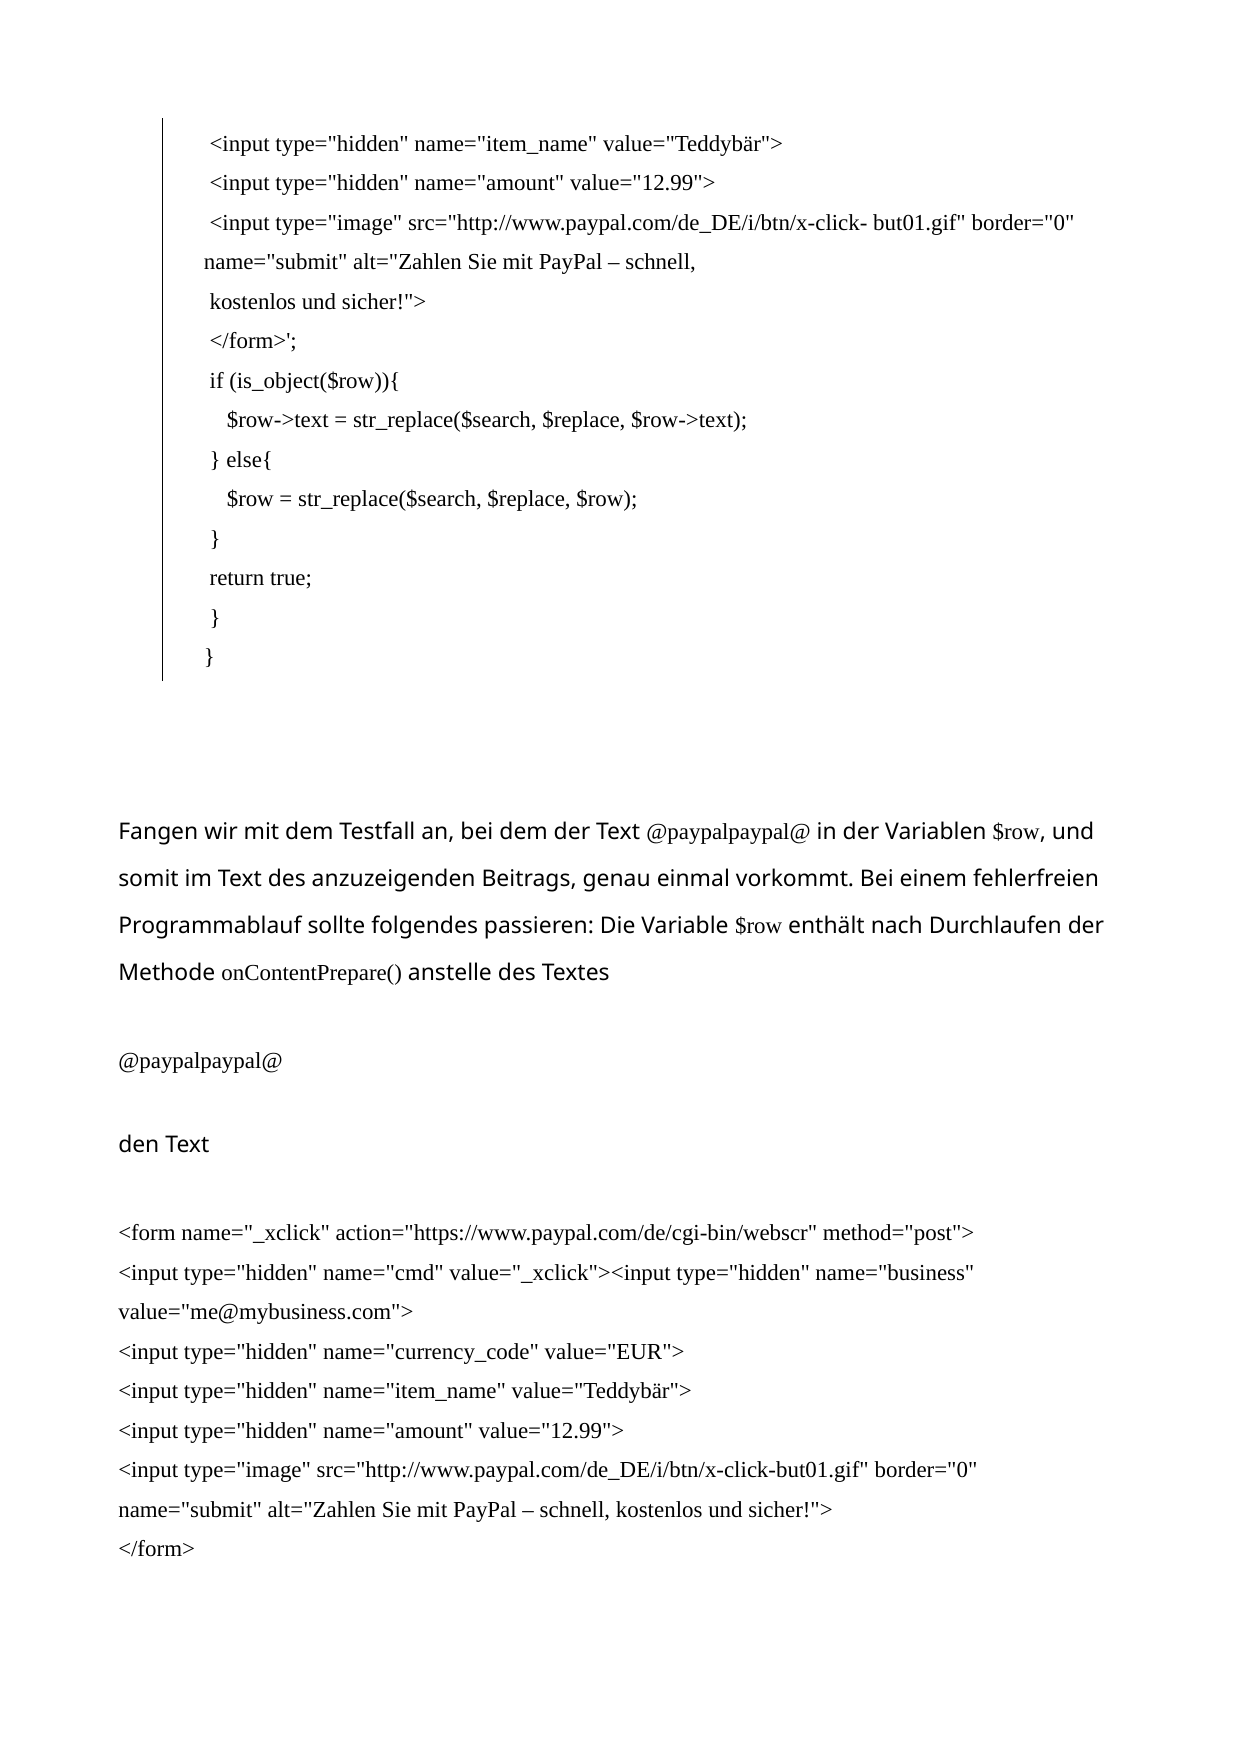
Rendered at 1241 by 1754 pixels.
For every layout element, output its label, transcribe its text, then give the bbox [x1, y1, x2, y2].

text Fangen wir mit dem Testfall an, bei dem der Text @paypalpaypal@ in der Variablen $row, und somit im Text des anzuzeigenden Beitrags, genau einmal vorkommt. Bei einem fehlerfreien Programmablauf sollte folgendes passieren: Die Variable $row enthält nach Durchlaufen der Methode onContentPrepare() anstelle des Textes @paypalpaypal@ den Text <form name="_xclick" action="https://www.paypal.com/de/cgi-bin/webscr" method="post"> <input type="hidden" name="cmd" value="_xclick"><input type="hidden" name="business" value="me@mybusiness.com"> <input type="hidden" name="currency_code" value="EUR"> <input type="hidden" name="item_name" value="Teddybär"> <input type="hidden" name="amount" value="12.99"> <input type="image" src="http://www.paypal.com/de_DE/i/btn/x-click-but01.gif" border="0" name="submit" alt="Zahlen Sie mit PayPal – schnell, kostenlos und sicher!"> </form> [118, 815, 1122, 1562]
list <input type="hidden" name="item_name" value="Teddybär"> <input type="hidden" name="amount" value="12.99"> <input type="image" src="http://www.paypal.com/de_DE/i/btn/x-click- but01.gif" border="0" name="submit" alt="Zahlen Sie mit PayPal – schnell, kostenlos und sicher!"> </form>'; if (is_object($row)){ $row->text = str_replace($search, $replace, $row->text); } else{ $row = str_replace($search, $replace, $row); } return true; } } [163, 118, 1122, 681]
